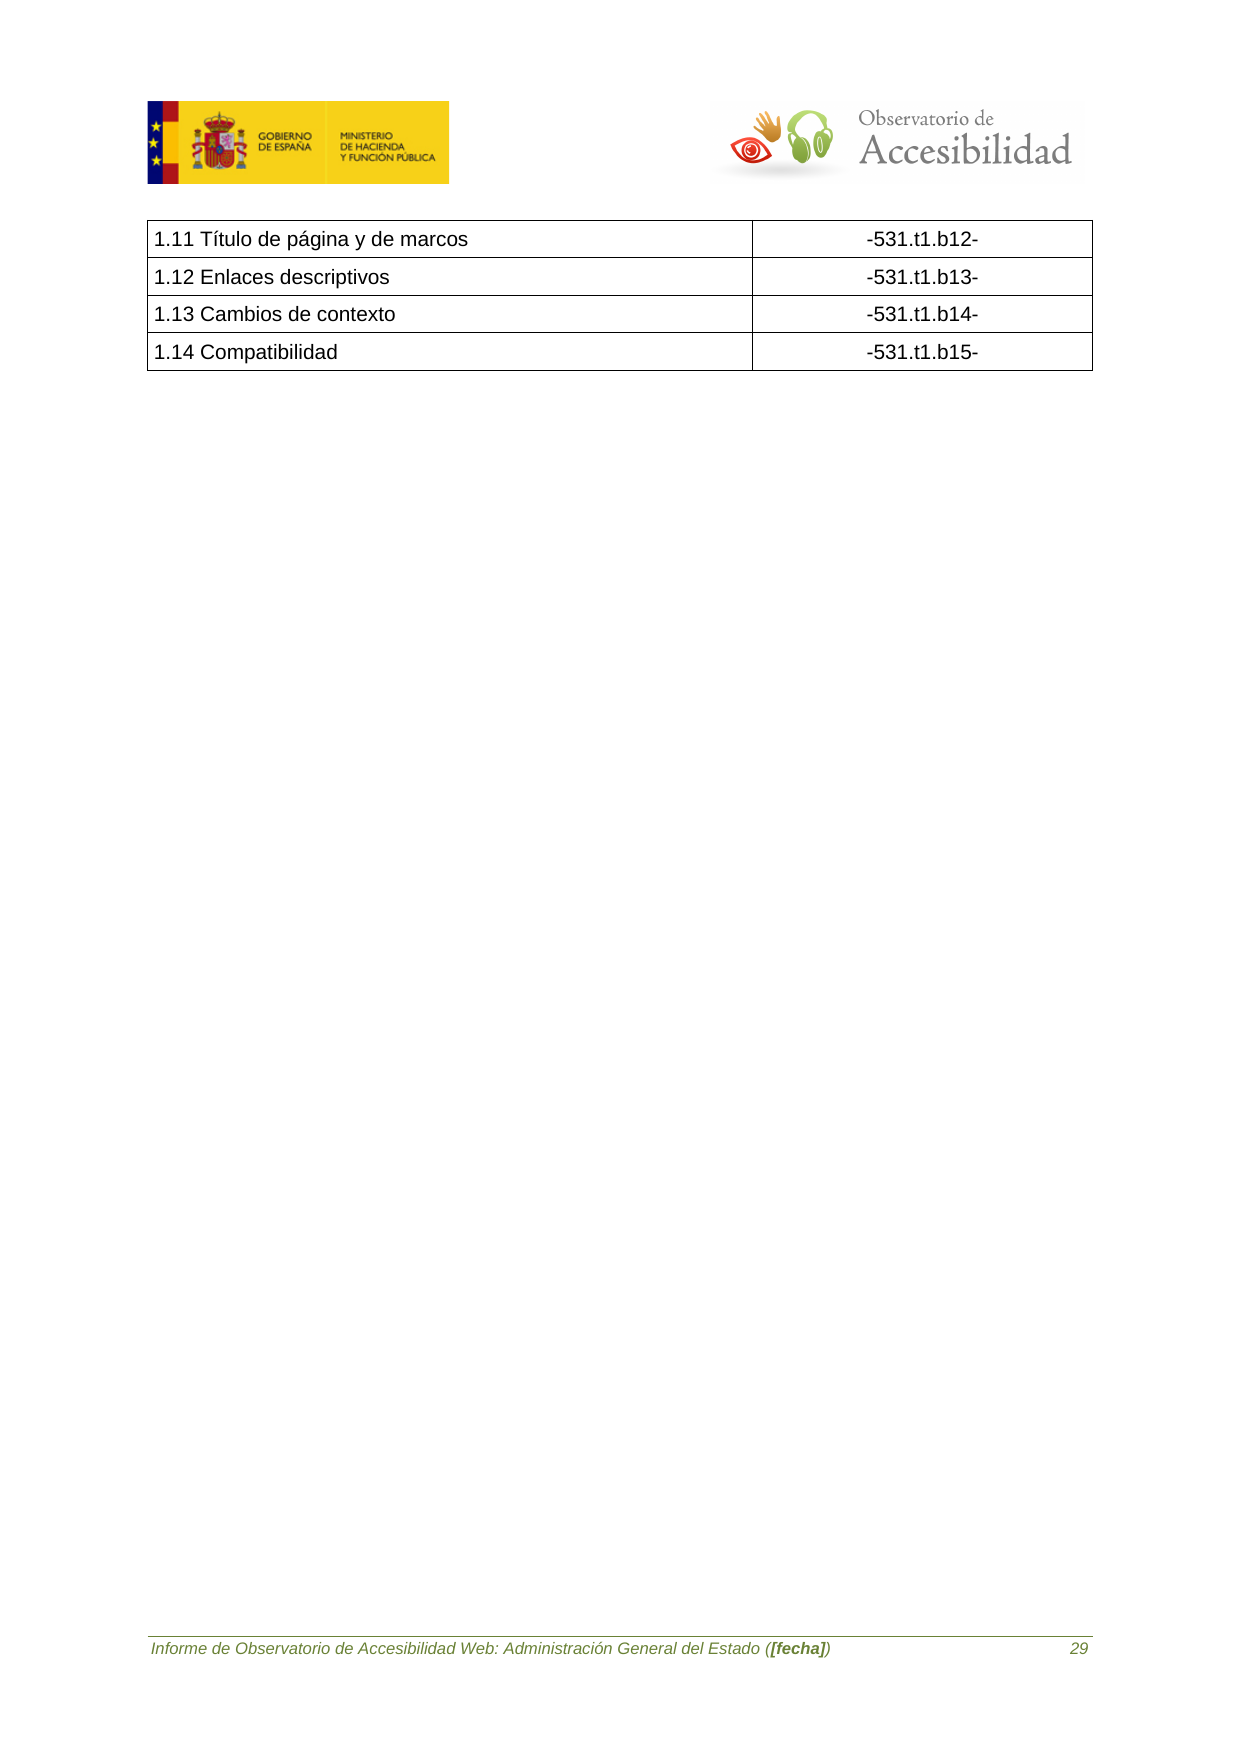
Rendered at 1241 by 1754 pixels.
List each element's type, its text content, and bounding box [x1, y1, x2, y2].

table_cell -531.t1.b15- [753, 333, 1092, 370]
picture [147, 101, 450, 184]
table_cell 1.14 Compatibilidad [148, 333, 752, 370]
table_cell 1.13 Cambios de contexto [148, 296, 752, 332]
picture [710, 101, 1086, 184]
table_cell 1.12 Enlaces descriptivos [148, 258, 752, 295]
table_cell -531.t1.b12- [753, 221, 1092, 257]
table_cell -531.t1.b14- [753, 296, 1092, 332]
table_cell -531.t1.b13- [753, 258, 1092, 295]
table_cell 1.11 Título de página y de marcos [148, 221, 752, 257]
